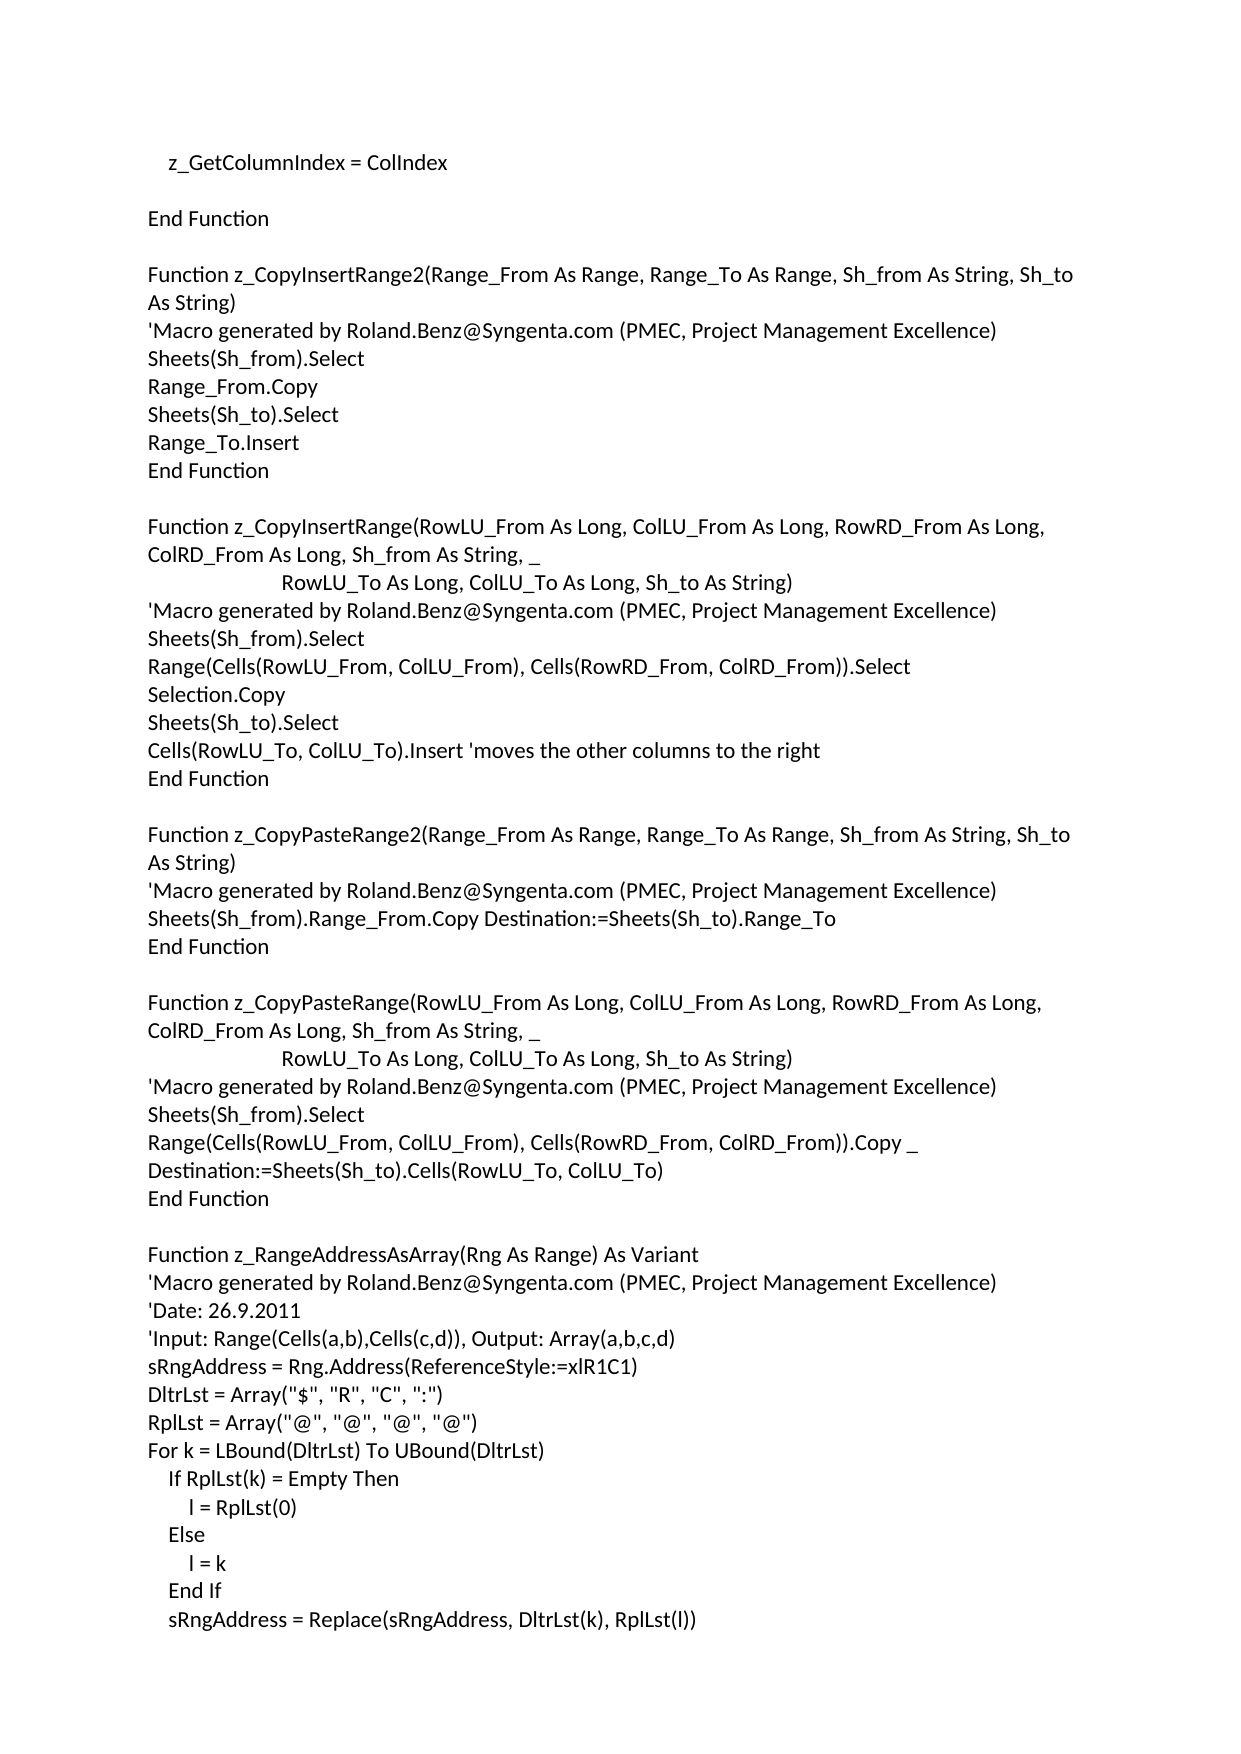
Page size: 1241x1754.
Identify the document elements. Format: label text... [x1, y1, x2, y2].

text 'Macro generated by Roland.Benz@Syngenta.com (PMEC, Project Management Excellence) [148, 1072, 1093, 1100]
text Sheets(Sh_to).Select [148, 708, 1093, 736]
text Sheets(Sh_from).Select [148, 1100, 1093, 1128]
text Else [148, 1521, 1093, 1549]
text Sheets(Sh_to).Select [148, 400, 1093, 428]
text Cells(RowLU_To, ColLU_To).Insert 'moves the other columns to the right [148, 736, 1093, 764]
text Function z_CopyPasteRange(RowLU_From As Long, ColLU_From As Long, RowRD_From As Long, ColRD_From As Long, Sh_from As String, _ [148, 988, 1093, 1044]
text For k = LBound(DltrLst) To UBound(DltrLst) [148, 1437, 1093, 1464]
text Range(Cells(RowLU_From, ColLU_From), Cells(RowRD_From, ColRD_From)).Select [148, 652, 1093, 680]
text sRngAddress = Replace(sRngAddress, DltrLst(k), RplLst(l)) [148, 1605, 1093, 1633]
text l = RplLst(0) [148, 1493, 1093, 1521]
text Function z_CopyInsertRange(RowLU_From As Long, ColLU_From As Long, RowRD_From As Long, ColRD_From As Long, Sh_from As String, _ [148, 512, 1093, 568]
text RowLU_To As Long, ColLU_To As Long, Sh_to As String) [148, 568, 1093, 596]
text Sheets(Sh_from).Select [148, 344, 1093, 372]
text Destination:=Sheets(Sh_to).Cells(RowLU_To, ColLU_To) [148, 1156, 1093, 1184]
text End Function [148, 932, 1093, 960]
text End If [148, 1577, 1093, 1605]
text Range(Cells(RowLU_From, ColLU_From), Cells(RowRD_From, ColRD_From)).Copy _ [148, 1128, 1093, 1156]
text Range_To.Insert [148, 428, 1093, 456]
text Selection.Copy [148, 680, 1093, 708]
text l = k [148, 1549, 1093, 1577]
text 'Date: 26.9.2011 [148, 1296, 1093, 1324]
text Function z_RangeAddressAsArray(Rng As Range) As Variant [148, 1240, 1093, 1268]
text DltrLst = Array("$", "R", "C", ":") [148, 1381, 1093, 1408]
text End Function [148, 1184, 1093, 1212]
text 'Macro generated by Roland.Benz@Syngenta.com (PMEC, Project Management Excellence) [148, 316, 1093, 344]
text z_GetColumnIndex = ColIndex [148, 148, 1093, 176]
text Sheets(Sh_from).Range_From.Copy Destination:=Sheets(Sh_to).Range_To [148, 904, 1093, 932]
text 'Macro generated by Roland.Benz@Syngenta.com (PMEC, Project Management Excellence) [148, 1268, 1093, 1296]
text End Function [148, 456, 1093, 484]
text RplLst = Array("@", "@", "@", "@") [148, 1408, 1093, 1437]
text 'Macro generated by Roland.Benz@Syngenta.com (PMEC, Project Management Excellence) [148, 596, 1093, 624]
text End Function [148, 764, 1093, 792]
text Sheets(Sh_from).Select [148, 624, 1093, 652]
text 'Macro generated by Roland.Benz@Syngenta.com (PMEC, Project Management Excellence) [148, 876, 1093, 904]
text Range_From.Copy [148, 372, 1093, 400]
text Function z_CopyInsertRange2(Range_From As Range, Range_To As Range, Sh_from As String, Sh_to As String) [148, 260, 1093, 316]
text Function z_CopyPasteRange2(Range_From As Range, Range_To As Range, Sh_from As String, Sh_to As String) [148, 820, 1093, 876]
text 'Input: Range(Cells(a,b),Cells(c,d)), Output: Array(a,b,c,d) [148, 1324, 1093, 1352]
text sRngAddress = Rng.Address(ReferenceStyle:=xlR1C1) [148, 1352, 1093, 1381]
text If RplLst(k) = Empty Then [148, 1464, 1093, 1493]
text End Function [148, 204, 1093, 232]
text RowLU_To As Long, ColLU_To As Long, Sh_to As String) [148, 1044, 1093, 1072]
